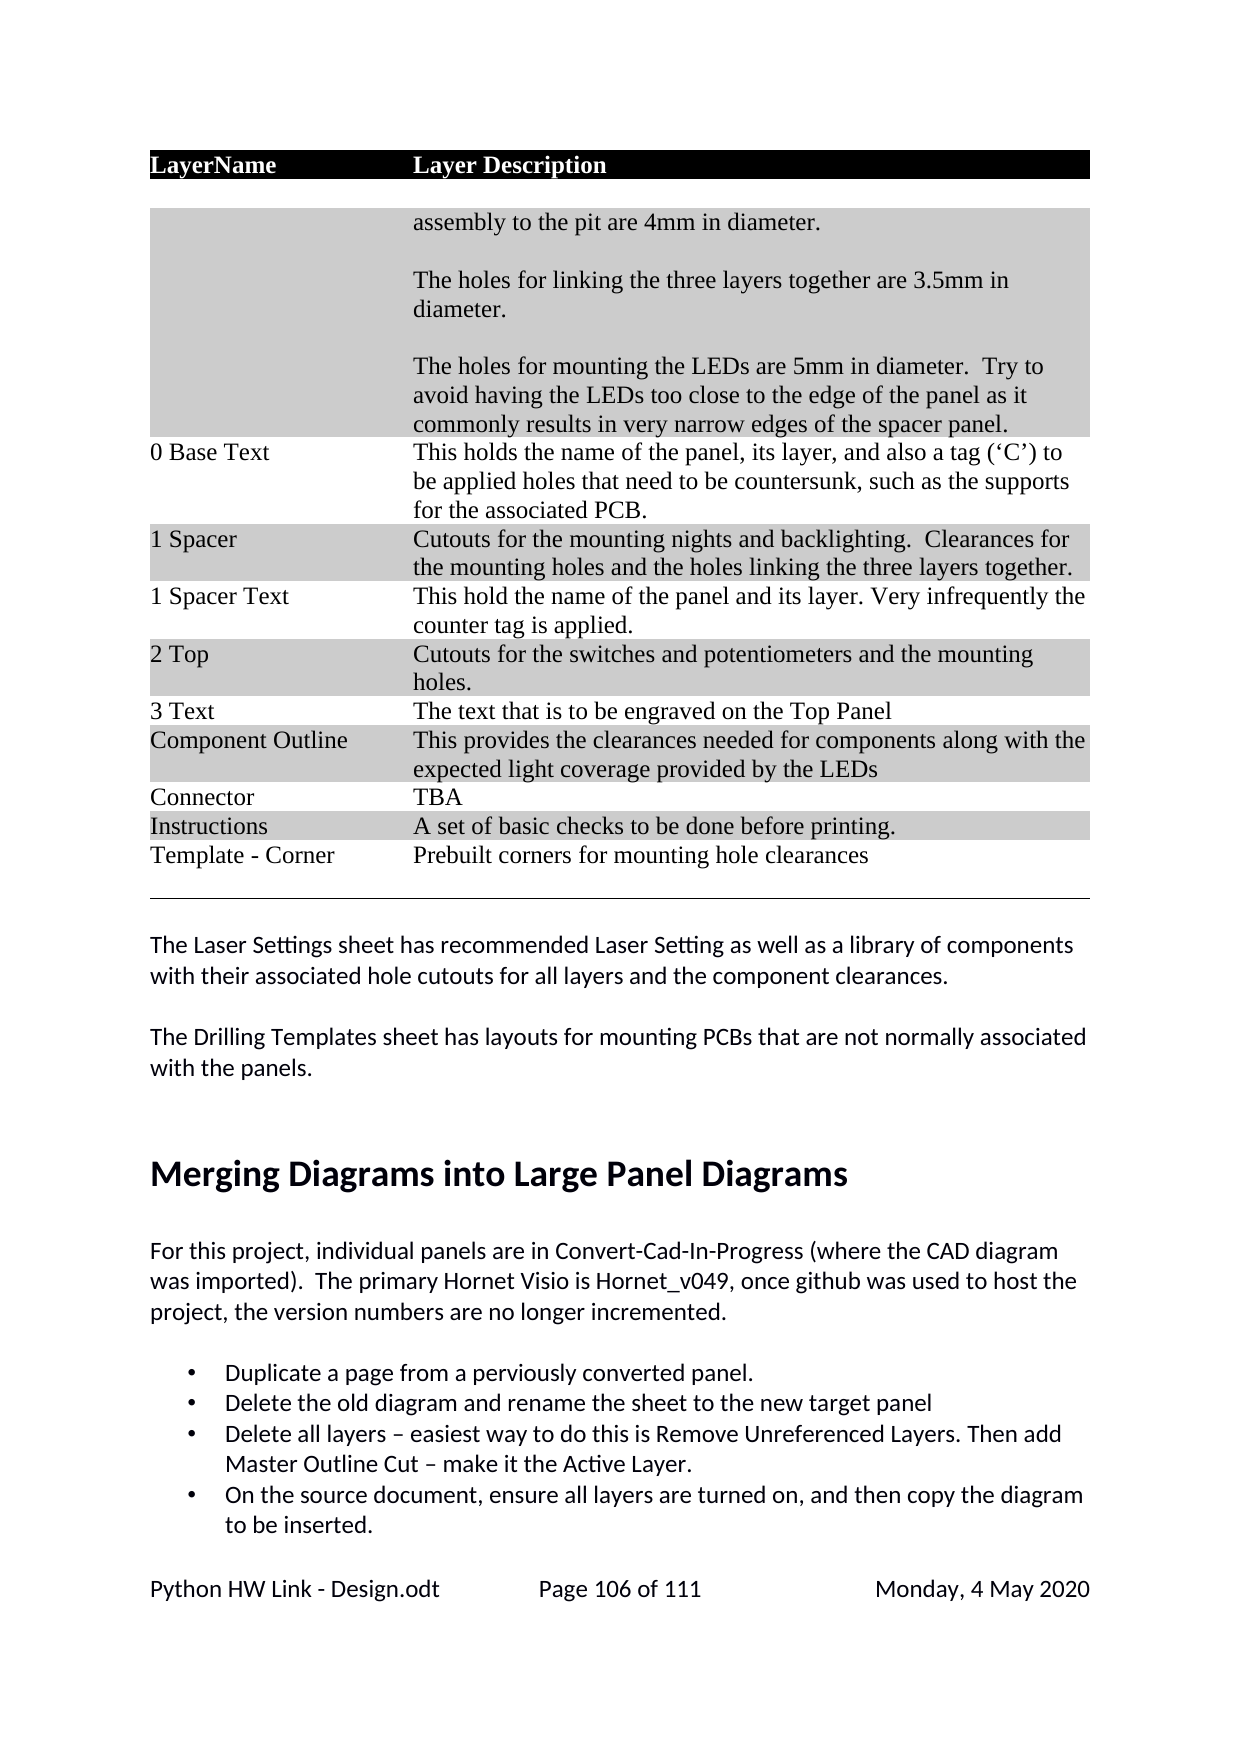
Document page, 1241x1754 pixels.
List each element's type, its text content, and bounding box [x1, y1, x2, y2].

list Delete the old diagram and rename the sheet to the new target panel [187, 1387, 1090, 1418]
table_cell [150, 179, 413, 207]
text For this project, individual panels are in Convert-Cad-In-Progress (where the CAD diagram was imported). The primary Hornet Visio is Hornet_v049, once github was used to host the project, the version numbers are no longer incremented. [150, 1235, 1090, 1326]
table_cell 3 Text [150, 696, 413, 725]
list Delete all layers – easiest way to do this is Remove Unreferenced Layers. Then add Master Outline Cut – make it the Active Layer. [187, 1418, 1090, 1479]
list Duplicate a page from a perviously converted panel. [187, 1357, 1090, 1387]
table_cell This holds the name of the panel, its layer, and also a tag (‘C’) to be applied holes that need to be countersunk, such as the supports for the associated PCB. [413, 438, 1090, 524]
text The Drilling Templates sheet has layouts for mounting PCBs that are not normally associated with the panels. [150, 1021, 1090, 1082]
table_cell Cutouts for the mounting nights and backlighting. Clearances for the mounting holes and the holes linking the three layers together. [413, 524, 1090, 581]
table_cell Prebuilt corners for mounting hole clearances [413, 840, 1090, 869]
table_header Layer Description [413, 150, 1090, 179]
text The Laser Settings sheet has recommended Laser Setting as well as a library of components with their associated hole cutouts for all layers and the component clearances. [150, 929, 1090, 991]
table_cell assembly to the pit are 4mm in diameter. The holes for linking the three layers together are 3.5mm in diameter. The holes for mounting the LEDs are 5mm in diameter. Try to avoid having the LEDs too close to the edge of the panel as it commonly results in very narrow edges of the spacer panel. [413, 208, 1090, 437]
table_cell Instructions [150, 811, 413, 840]
table_cell Connector [150, 783, 413, 811]
table_cell This hold the name of the panel and its layer. Very infrequently the counter tag is applied. [413, 581, 1090, 639]
table_cell The text that is to be engraved on the Top Panel [413, 696, 1090, 725]
table_cell TBA [413, 783, 1090, 811]
table_cell 1 Spacer Text [150, 581, 413, 639]
table_cell [150, 208, 413, 437]
list On the source document, ensure all layers are turned on, and then copy the diagram to be inserted. [187, 1479, 1090, 1540]
table_cell [413, 179, 1090, 207]
table_cell 2 Top [150, 639, 413, 696]
table_cell Template - Corner [150, 840, 413, 869]
table_cell Cutouts for the switches and potentiometers and the mounting holes. [413, 639, 1090, 696]
table_cell [150, 869, 413, 897]
table_header LayerName [150, 150, 413, 179]
subtitle Merging Diagrams into Large Panel Diagrams [150, 1150, 1090, 1196]
table_cell [413, 869, 1090, 897]
table_cell A set of basic checks to be done before printing. [413, 811, 1090, 840]
table_cell This provides the clearances needed for components along with the expected light coverage provided by the LEDs [413, 725, 1090, 782]
table_cell 1 Spacer [150, 524, 413, 581]
table_cell Component Outline [150, 725, 413, 782]
table_cell 0 Base Text [150, 438, 413, 524]
